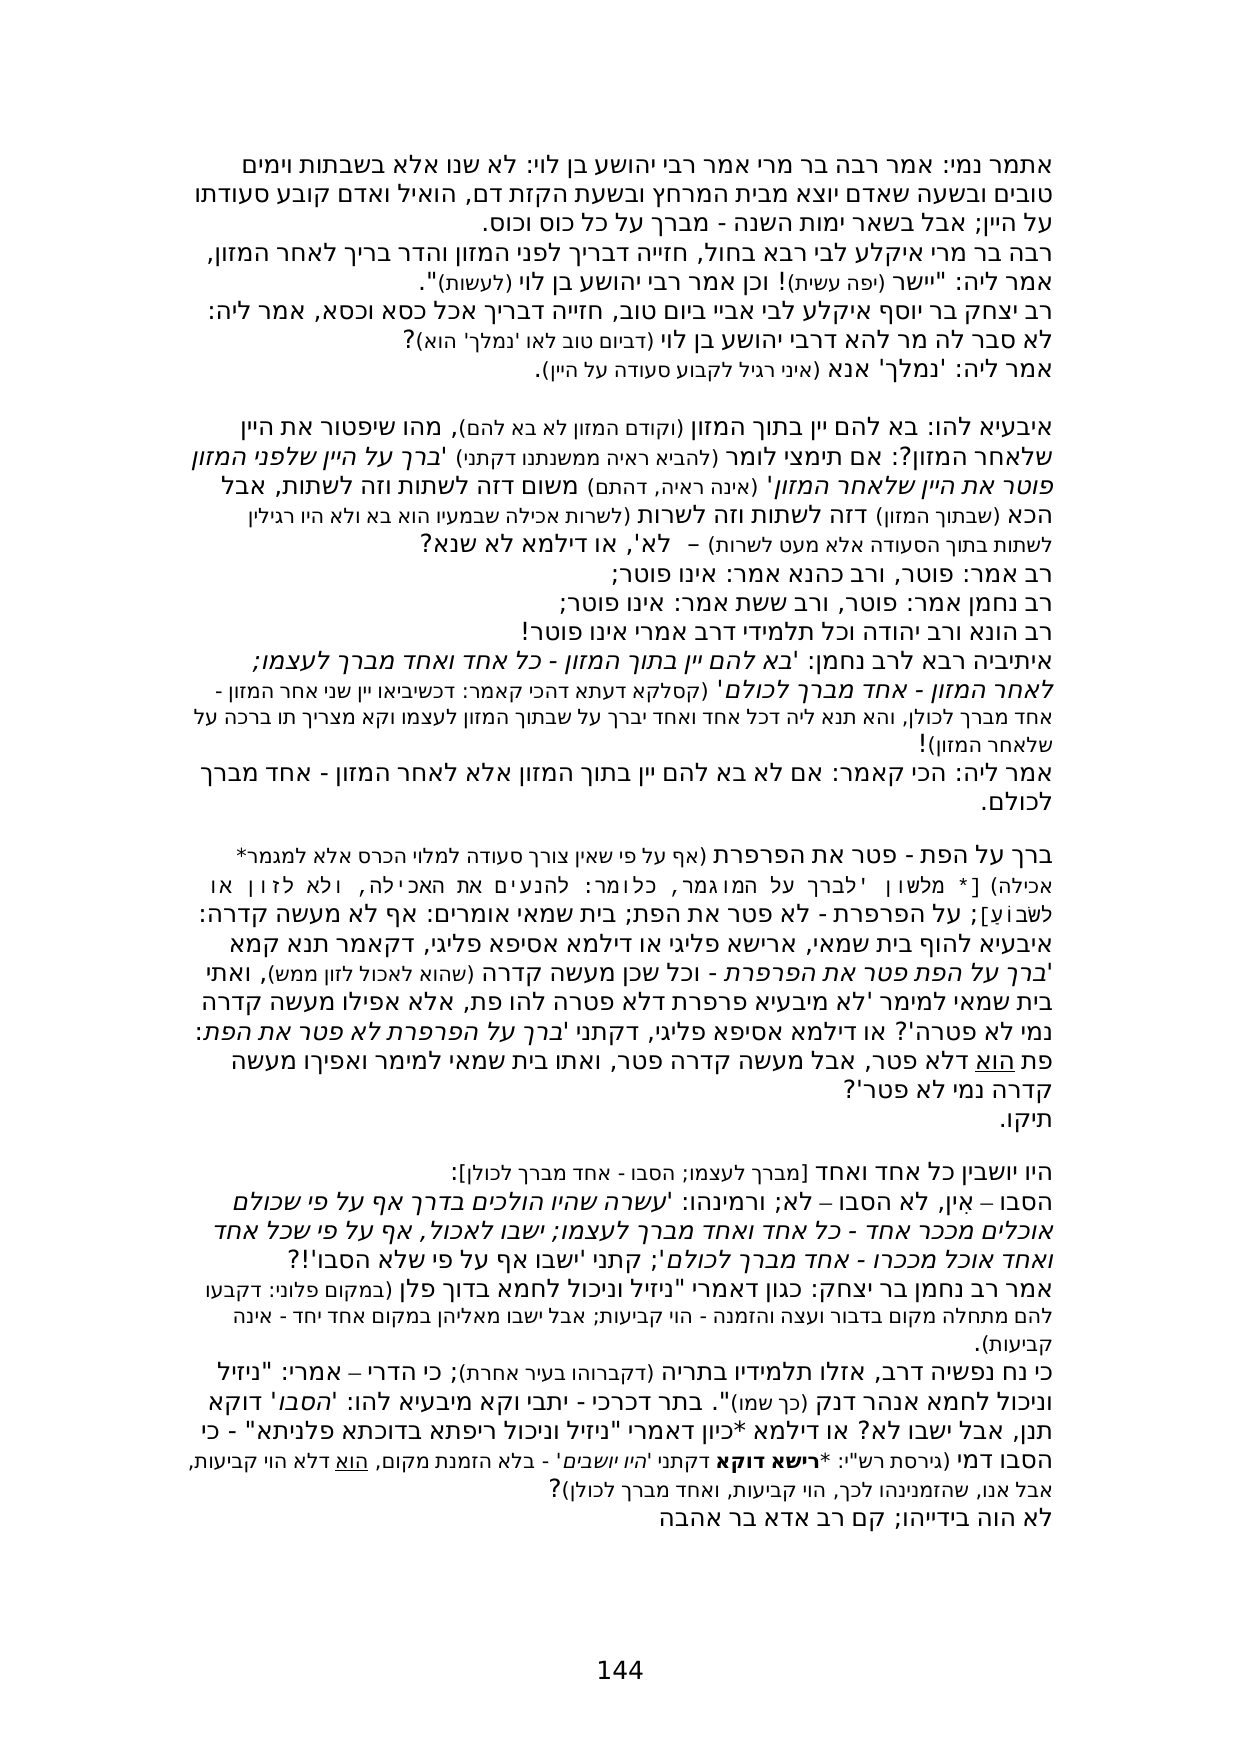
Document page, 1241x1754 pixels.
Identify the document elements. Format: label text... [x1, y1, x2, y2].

text רב אמר: פוטר, ורב כהנא אמר: אינו פוטר; [187, 559, 1053, 588]
text איבעיא להו: בא להם יין בתוך המזון (וקודם המזון לא בא להם), מהו שיפטור את היין שלאחר המזון?: אם תימצי לומר (להביא ראיה ממשנתנו דקתני) 'ברך על היין שלפני המזון פוטר את היין שלאחר המזון' (אינה ראיה, דהתם) משום דזה לשתות וזה לשתות, אבל הכא (שבתוך המזון) דזה לשתות וזה לשרות (לשרות אכילה שבמעיו הוא בא ולא היו רגילין לשתות בתוך הסעודה אלא מעט לשרות) – לא', או דילמא לא שנא? [187, 412, 1053, 559]
text לא הוה בידייהו; קם רב אדא בר אהבה [187, 1503, 1053, 1533]
text תיקו. [187, 1104, 1053, 1133]
text איבעיא להוף בית שמאי, ארישא פליגי או דילמא אסיפא פליגי, דקאמר תנא קמא 'ברך על הפת פטר את הפרפרת - וכל שכן מעשה קדרה (שהוא לאכול לזון ממש), ואתי בית שמאי למימר 'לא מיבעיא פרפרת דלא פטרה להו פת, אלא אפילו מעשה קדרה נמי לא פטרה'? או דילמא אסיפא פליגי, דקתני 'ברך על הפרפרת לא פטר את הפת: פת הוא דלא פטר, אבל מעשה קדרה פטר, ואתו בית שמאי למימר ואפיךו מעשה קדרה נמי לא פטר'? [187, 929, 1053, 1104]
text איתיביה רבא לרב נחמן: 'בא להם יין בתוך המזון - כל אחד ואחד מברך לעצמו; לאחר המזון - אחד מברך לכולם' (קסלקא דעתא דהכי קאמר: דכשיביאו יין שני אחר המזון - אחד מברך לכולן, והא תנא ליה דכל אחד ואחד יברך על שבתוך המזון לעצמו וקא מצריך תו ברכה על שלאחר המזון)! [187, 646, 1053, 758]
text היו יושבין כל אחד ואחד [מברך לעצמו; הסבו - אחד מברך לכולן]: [187, 1158, 1053, 1187]
text אמר ליה: 'נמלך' אנא (איני רגיל לקבוע סעודה על היין). [187, 354, 1053, 384]
text רב יצחק בר יוסף איקלע לבי אביי ביום טוב, חזייה דבריך אכל כסא וכסא, אמר ליה: לא סבר לה מר להא דרבי יהושע בן לוי (דביום טוב לאו 'נמלך' הוא)? [187, 296, 1053, 354]
text ברך על הפת - פטר את הפרפרת (אף על פי שאין צורך סעודה למלוי הכרס אלא למגמר* אכילה) [* מלשון 'לברך על המוגמר, כלומר: להנעים את האכילה, ולא לזון או לשׂבוֹעַ]; על הפרפרת - לא פטר את הפת; בית שמאי אומרים: אף לא מעשה קדרה: [187, 841, 1053, 929]
text אמר ליה: הכי קאמר: אם לא בא להם יין בתוך המזון אלא לאחר המזון - אחד מברך לכולם. [187, 758, 1053, 817]
text אמר רב נחמן בר יצחק: כגון דאמרי "ניזיל וניכול לחמא בדוך פלן (במקום פלוני: דקבעו להם מתחלה מקום בדבור ועצה והזמנה - הוי קביעות; אבל ישבו מאליהן במקום אחד יחד - אינה קביעות). [187, 1274, 1053, 1357]
text רבה בר מרי איקלע לבי רבא בחול, חזייה דבריך לפני המזון והדר בריך לאחר המזון, אמר ליה: "יישר (יפה עשית)! וכן אמר רבי יהושע בן לוי (לעשות)". [187, 238, 1053, 296]
text רב נחמן אמר: פוטר, ורב ששת אמר: אינו פוטר; [187, 588, 1053, 617]
text אתמר נמי: אמר רבה בר מרי אמר רבי יהושע בן לוי: לא שנו אלא בשבתות וימים טובים ובשעה שאדם יוצא מבית המרחץ ובשעת הקזת דם, הואיל ואדם קובע סעודתו על היין; אבל בשאר ימות השנה - מברך על כל כוס וכוס. [187, 150, 1053, 238]
text הסבו – אִין, לא הסבו – לא; ורמינהו: 'עשרה שהיו הולכים בדרך אף על פי שכולם אוכלים מככר אחד - כל אחד ואחד מברך לעצמו; ישבו לאכול, אף על פי שכל אחד ואחד אוכל מככרו - אחד מברך לכולם'; קתני 'ישבו אף על פי שלא הסבו'!? [187, 1187, 1053, 1274]
text כי נח נפשיה דרב, אזלו תלמידיו בתריה (דקברוהו בעיר אחרת); כי הדרי – אמרי: "ניזיל וניכול לחמא אנהר דנק (כך שמו)". בתר דכרכי - יתבי וקא מיבעיא להו: 'הסבו' דוקא תנן, אבל ישבו לא? או דילמא *כיון דאמרי "ניזיל וניכול ריפתא בדוכתא פלניתא" - כי הסבו דמי (גירסת רש"י: *רישא דוקא דקתני 'היו יושבים' - בלא הזמנת מקום, הוא דלא הוי קביעות, אבל אנו, שהזמנינהו לכך, הוי קביעות, ואחד מברך לכולן)? [187, 1357, 1053, 1503]
text רב הונא ורב יהודה וכל תלמידי דרב אמרי אינו פוטר! [187, 617, 1053, 646]
